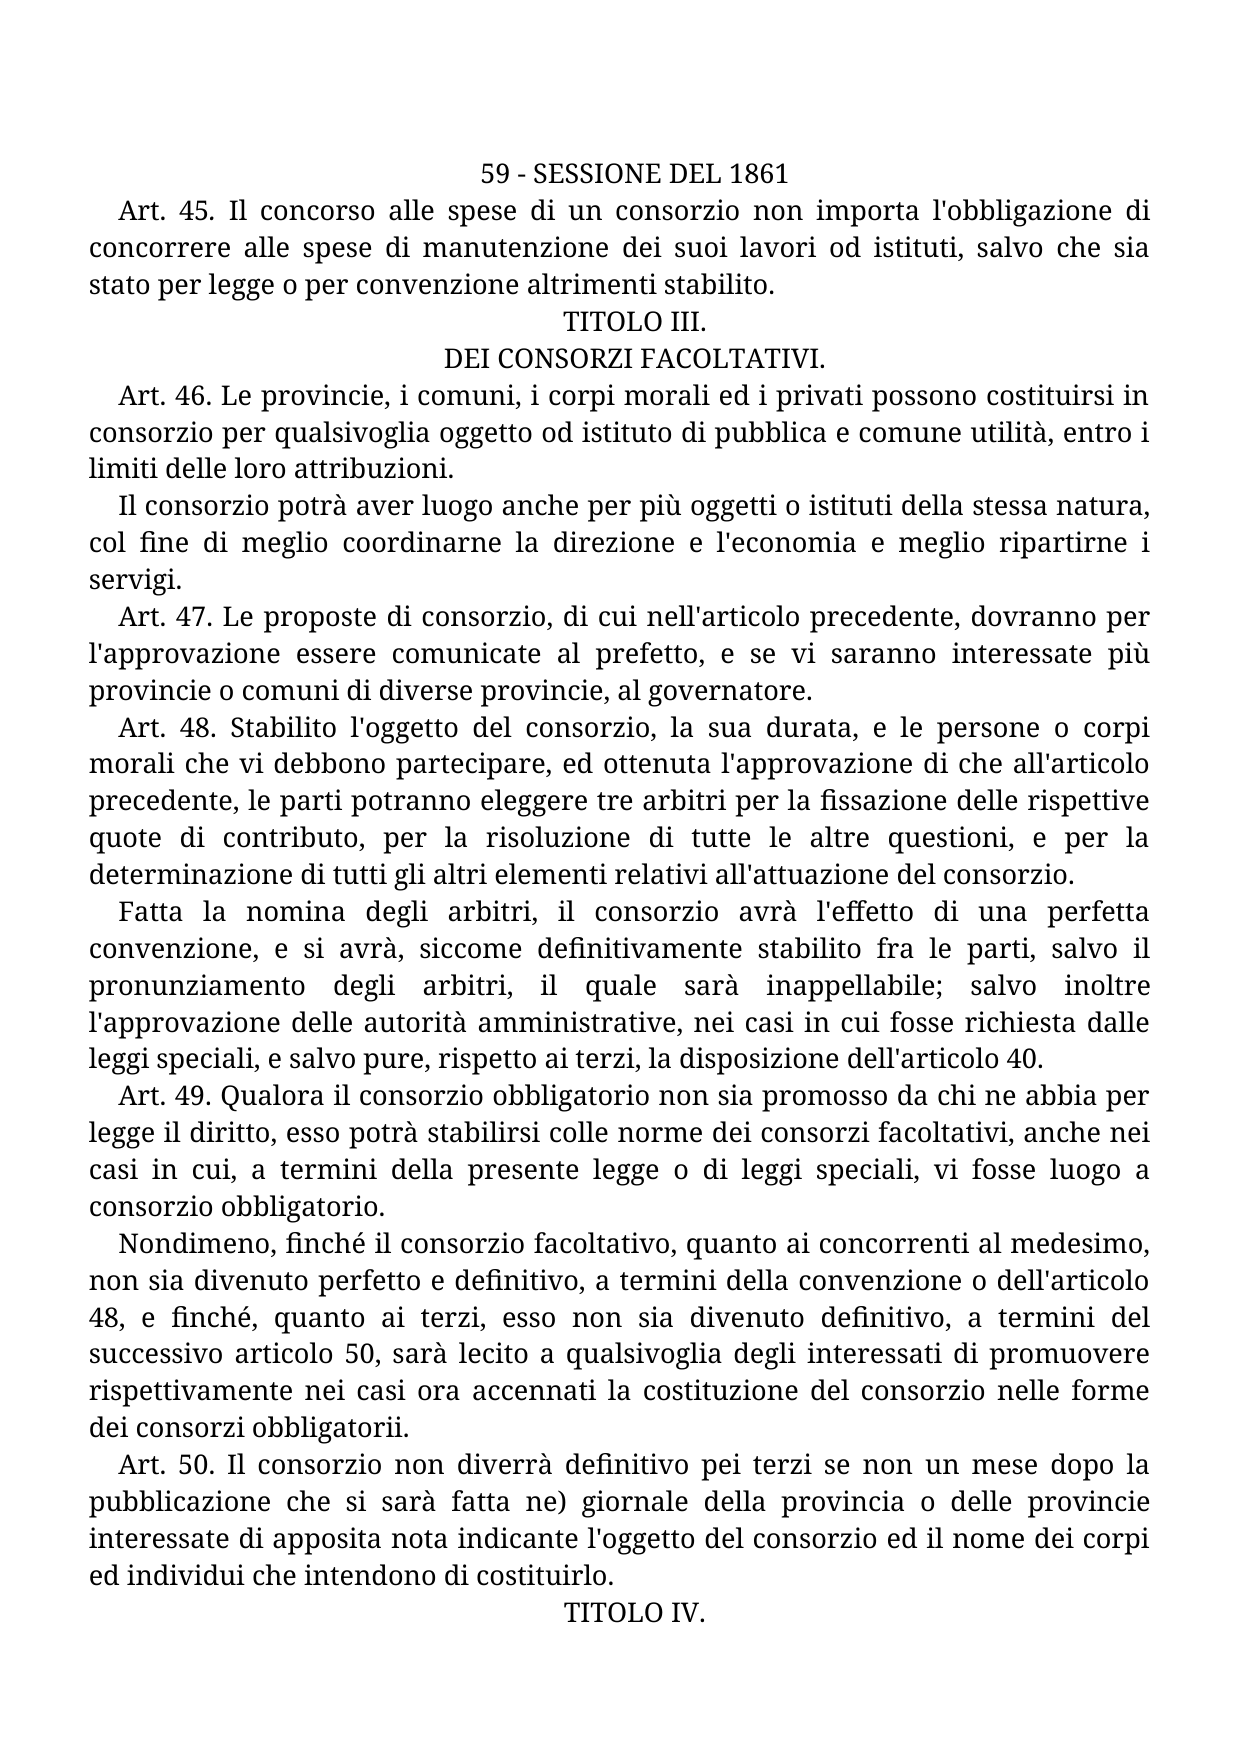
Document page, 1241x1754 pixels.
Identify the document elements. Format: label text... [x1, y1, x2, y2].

text DEI CONSORZI FACOLTATIVI. [88, 339, 1152, 376]
text Art. 49. Qualora il consorzio obbligatorio non sia promosso da chi ne abbia per legge il diritto, esso potrà stabilirsi colle norme dei consorzi facoltativi, anche nei casi in cui, a termini della presente legge o di leggi speciali, vi fosse luogo a consorzio obbligatorio. [88, 1077, 1152, 1224]
text Art. 45. Il concorso alle spese di un consorzio non importa l'obbligazione di concorrere alle spese di manutenzione dei suoi lavori od istituti, salvo che sia stato per legge o per convenzione altrimenti stabilito. [88, 192, 1152, 302]
text Art. 47. Le proposte di consorzio, di cui nell'articolo precedente, dovranno per l'approvazione essere comunicate al prefetto, e se vi saranno interessate più provincie o comuni di diverse provincie, al governatore. [88, 597, 1152, 708]
text Art. 50. Il consorzio non diverrà definitivo pei terzi se non un mese dopo la pubblicazione che si sarà fatta ne) giornale della provincia o delle provincie interessate di apposita nota indicante l'oggetto del consorzio ed il nome dei corpi ed individui che intendono di costituirlo. [88, 1446, 1152, 1593]
text Nondimeno, finché il consorzio facoltativo, quanto ai concorrenti al medesimo, non sia divenuto perfetto e definitivo, a termini della convenzione o dell'articolo 48, e finché, quanto ai terzi, esso non sia divenuto definitivo, a termini del successivo articolo 50, sarà lecito a qualsivoglia degli interessati di promuovere rispettivamente nei casi ora accennati la costituzione del consorzio nelle forme dei consorzi obbligatorii. [88, 1224, 1152, 1446]
text Art. 48. Stabilito l'oggetto del consorzio, la sua durata, e le persone o corpi morali che vi debbono partecipare, ed ottenuta l'approvazione di che all'articolo precedente, le parti potranno eleggere tre arbitri per la fissazione delle rispettive quote di contributo, per la risoluzione di tutte le altre questioni, e per la determinazione di tutti gli altri elementi relativi all'attuazione del consorzio. [88, 708, 1152, 892]
text Fatta la nomina degli arbitri, il consorzio avrà l'effetto di una perfetta convenzione, e si avrà, siccome definitivamente stabilito fra le parti, salvo il pronunziamento degli arbitri, il quale sarà inappellabile; salvo inoltre l'approvazione delle autorità amministrative, nei casi in cui fosse richiesta dalle leggi speciali, e salvo pure, rispetto ai terzi, la disposizione dell'articolo 40. [88, 892, 1152, 1077]
text 59 - SESSIONE DEL 1861 [88, 155, 1152, 192]
text TITOLO IV. [88, 1593, 1152, 1630]
text Il consorzio potrà aver luogo anche per più oggetti o istituti della stessa natura, col fine di meglio coordinarne la direzione e l'economia e meglio ripartirne i servigi. [88, 487, 1152, 597]
text TITOLO III. [88, 302, 1152, 339]
text Art. 46. Le provincie, i comuni, i corpi morali ed i privati possono costituirsi in consorzio per qualsivoglia oggetto od istituto di pubblica e comune utilità, entro i limiti delle loro attribuzioni. [88, 376, 1152, 487]
